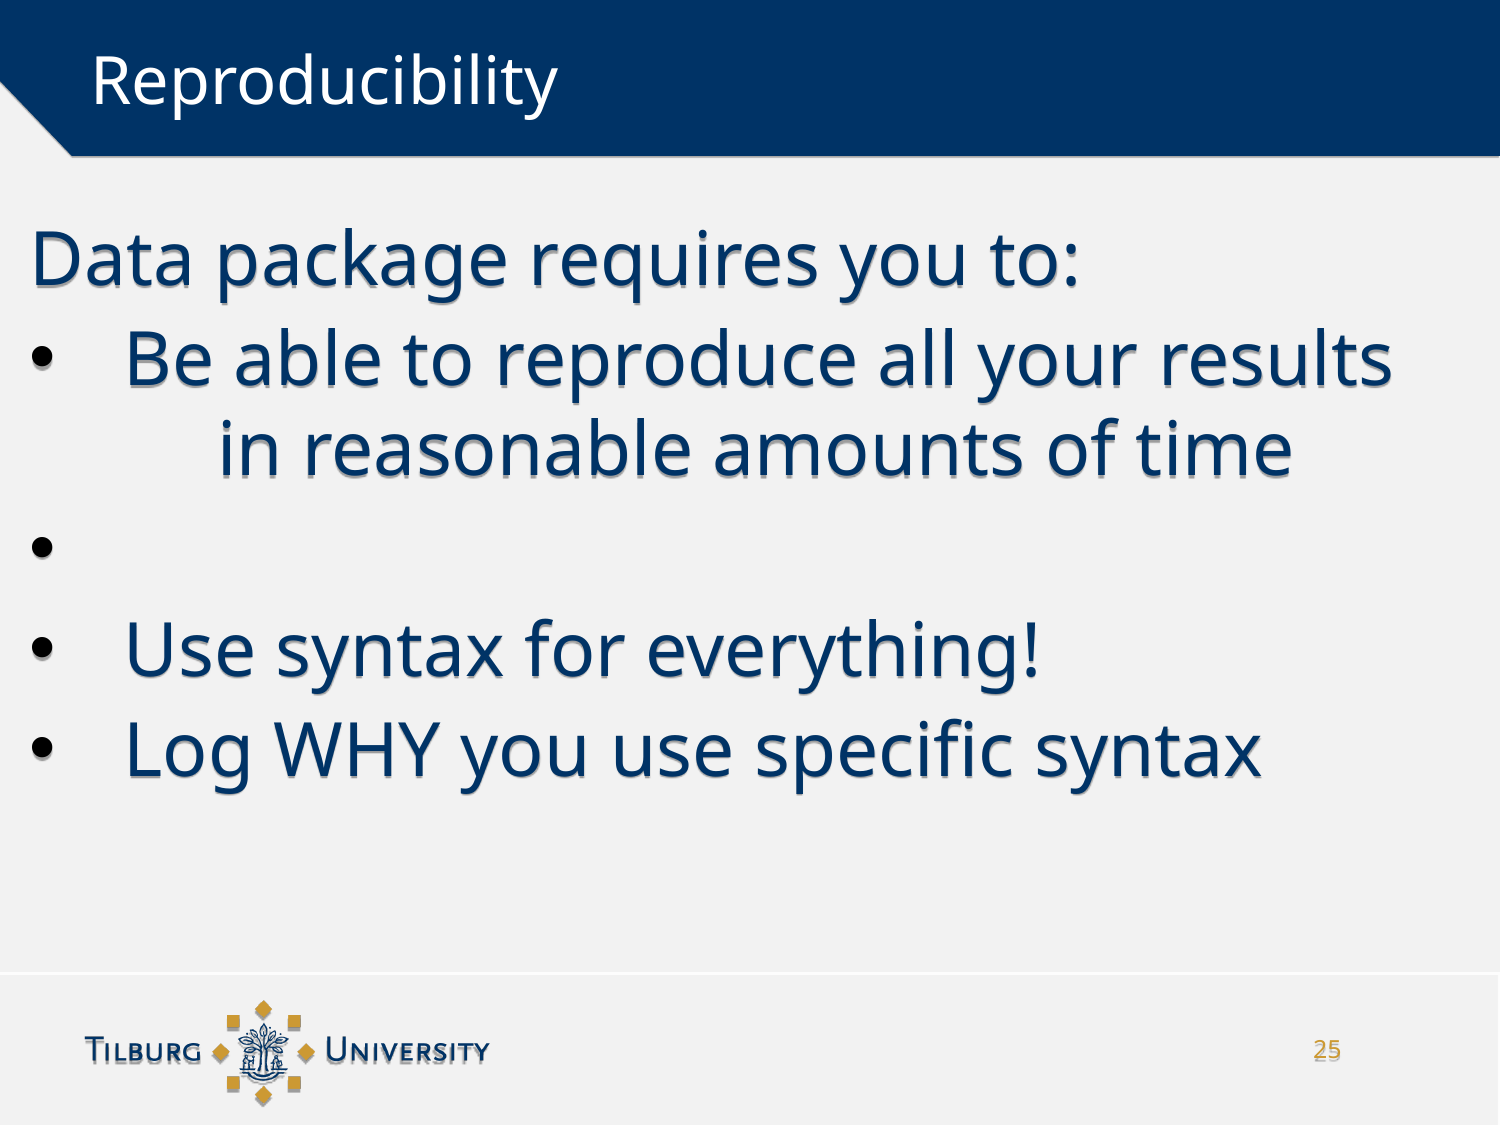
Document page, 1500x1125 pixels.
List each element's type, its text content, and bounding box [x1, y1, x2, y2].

text_box Data package requires you to: Be able to reproduce all your results in reasonable amounts of time Use syntax for everything! Log WHY you use specific syntax [14, 202, 1450, 971]
title Reproducibility [75, 0, 1426, 156]
text_box [1298, 1026, 1426, 1087]
